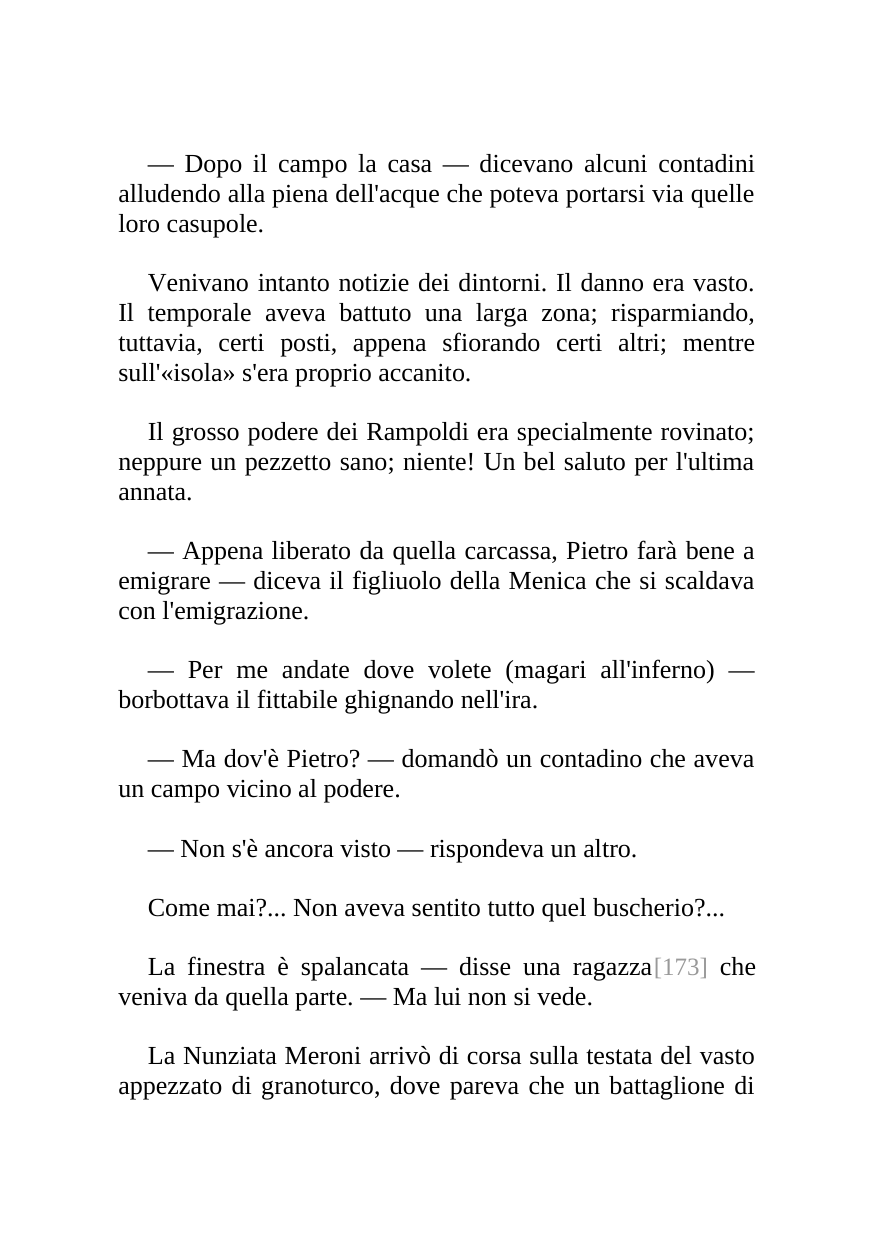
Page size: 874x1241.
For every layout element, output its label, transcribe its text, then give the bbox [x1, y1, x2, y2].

text — Non s'è ancora visto — rispondeva un altro. [118, 833, 756, 863]
text — Per me andate dove volete (magari all'inferno) — borbottava il fittabile ghignando nell'ira. [118, 654, 756, 714]
text — Dopo il campo la casa — dicevano alcuni contadini alludendo alla piena dell'acque che poteva portarsi via quelle loro casupole. [118, 148, 756, 238]
text Come mai?... Non aveva sentito tutto quel buscherio?... [118, 892, 756, 922]
text La finestra è spalancata — disse una ragazza[173] che veniva da quella parte. — Ma lui non si vede. [118, 951, 756, 1011]
text La Nunziata Meroni arrivò di corsa sulla testata del vasto appezzato di granoturco, dove pareva che un battaglione di [118, 1040, 756, 1100]
text Il grosso podere dei Rampoldi era specialmente rovinato; neppure un pezzetto sano; niente! Un bel saluto per l'ultima annata. [118, 416, 756, 506]
text Venivano intanto notizie dei dintorni. Il danno era vasto. Il temporale aveva battuto una larga zona; risparmiando, tuttavia, certi posti, appena sfiorando certi altri; mentre sull'«isola» s'era proprio accanito. [118, 267, 756, 387]
text — Appena liberato da quella carcassa, Pietro farà bene a emigrare — diceva il figliuolo della Menica che si scaldava con l'emigrazione. [118, 535, 756, 625]
text — Ma dov'è Pietro? — domandò un contadino che aveva un campo vicino al podere. [118, 743, 756, 803]
